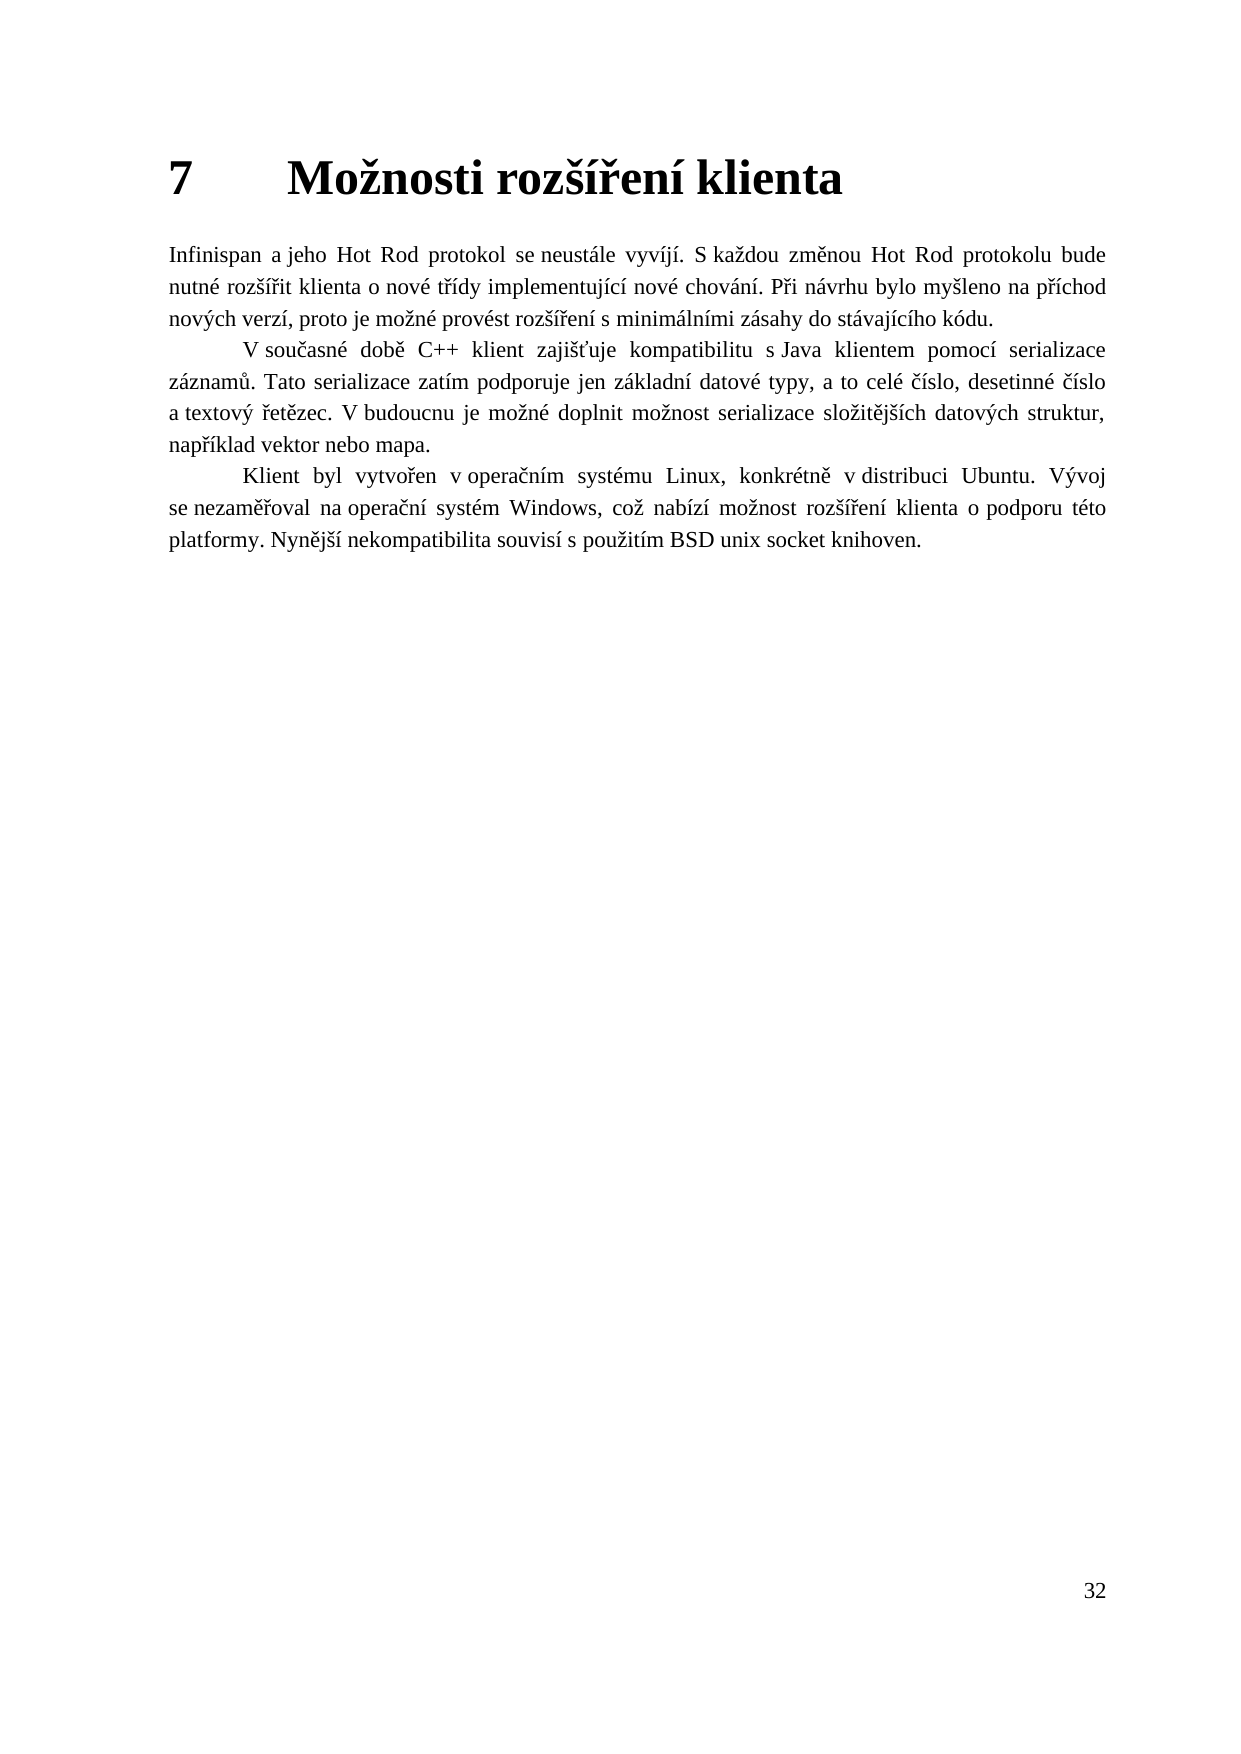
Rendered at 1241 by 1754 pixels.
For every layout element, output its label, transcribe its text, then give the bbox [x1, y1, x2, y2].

text Infinispan a jeho Hot Rod protokol se neustále vyvíjí. S každou změnou Hot Rod protokolu bude nutné rozšířit klienta o nové třídy implementující nové chování. Při návrhu bylo myšleno na příchod nových verzí, proto je možné provést rozšíření s minimálními zásahy do stávajícího kódu. [169, 242, 1106, 331]
subtitle Možnosti rozšíření klienta [169, 148, 1106, 205]
text Klient byl vytvořen v operačním systému Linux, konkrétně v distribuci Ubuntu. Vývoj se nezaměřoval na operační systém Windows, což nabízí možnost rozšíření klienta o podporu této platformy. Nynější nekompatibilita souvisí s použitím BSD unix socket knihoven. [169, 462, 1106, 552]
text V současné době C++ klient zajišťuje kompatibilitu s Java klientem pomocí serializace záznamů. Tato serializace zatím podporuje jen základní datové typy, a to celé číslo, desetinné číslo a textový řetězec. V budoucnu je možné doplnit možnost serializace složitějších datových struktur, například vektor nebo mapa. [169, 336, 1106, 457]
